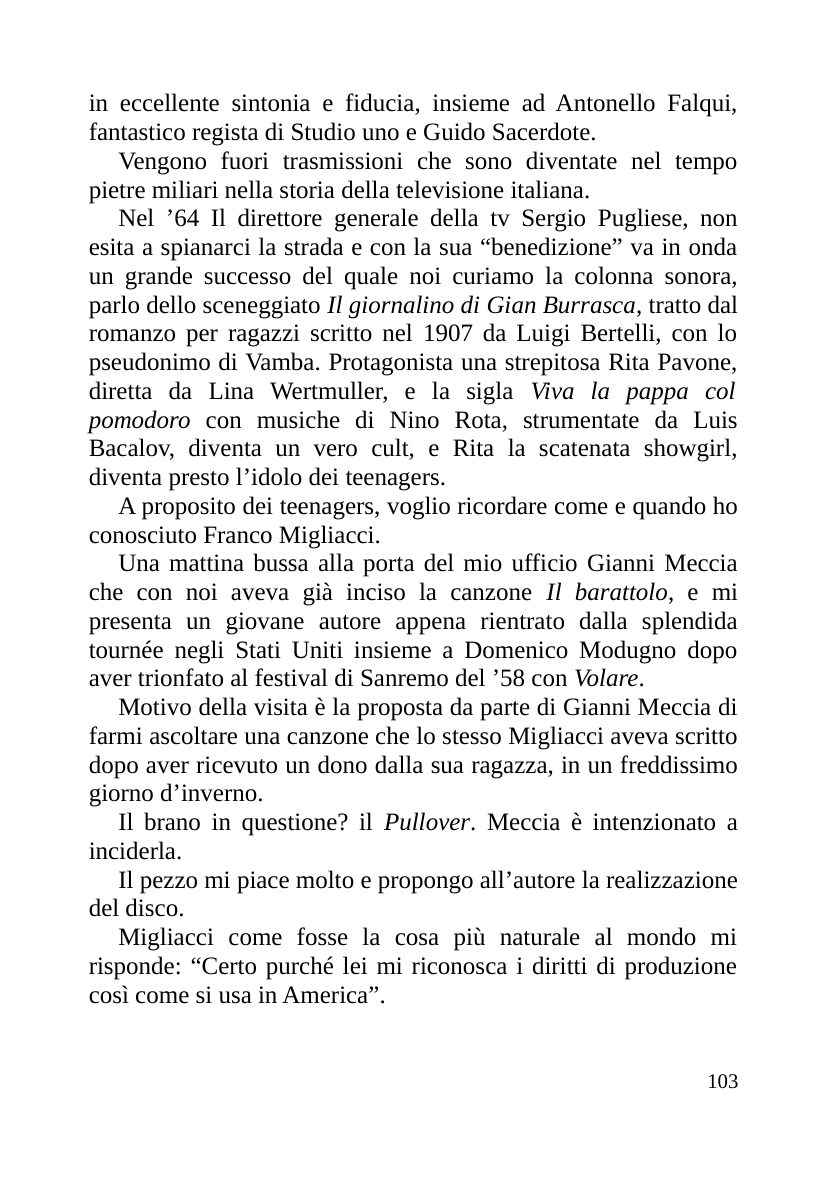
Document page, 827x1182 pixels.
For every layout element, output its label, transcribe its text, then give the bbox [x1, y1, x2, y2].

text Il brano in questione? il Pullover. Meccia è intenzionato a inciderla. [88, 807, 738, 865]
text Il pezzo mi piace molto e propongo all’autore la realizzazione del disco. [88, 865, 738, 922]
text Vengono fuori trasmissioni che sono diventate nel tempo pietre miliari nella storia della televisione italiana. [88, 146, 738, 203]
text Migliacci come fosse la cosa più naturale al mondo mi risponde: “Certo purché lei mi riconosca i diritti di produzione così come si usa in America”. [88, 922, 738, 1008]
text Nel ’64 Il direttore generale della tv Sergio Pugliese, non esita a spianarci la strada e con la sua “benedizione” va in onda un grande successo del quale noi curiamo la colonna sonora, parlo dello sceneggiato Il giornalino di Gian Burrasca, tratto dal romanzo per ragazzi scritto nel 1907 da Luigi Bertelli, con lo pseudonimo di Vamba. Protagonista una strepitosa Rita Pavone, diretta da Lina Wertmuller, e la sigla Viva la pappa col pomodoro con musiche di Nino Rota, strumentate da Luis Bacalov, diventa un vero cult, e Rita la scatenata showgirl, diventa presto l’idolo dei teenagers. [88, 203, 738, 491]
text in eccellente sintonia e fiducia, insieme ad Antonello Falqui, fantastico regista di Studio uno e Guido Sacerdote. [88, 88, 738, 146]
text Una mattina bussa alla porta del mio ufficio Gianni Meccia che con noi aveva già inciso la canzone Il barattolo, e mi presenta un giovane autore appena rientrato dalla splendida tournée negli Stati Uniti insieme a Domenico Modugno dopo aver trionfato al festival di Sanremo del ’58 con Volare. [88, 548, 738, 692]
text Motivo della visita è la proposta da parte di Gianni Meccia di farmi ascoltare una canzone che lo stesso Migliacci aveva scritto dopo aver ricevuto un dono dalla sua ragazza, in un freddissimo giorno d’inverno. [88, 692, 738, 807]
text A proposito dei teenagers, voglio ricordare come e quando ho conosciuto Franco Migliacci. [88, 491, 738, 548]
